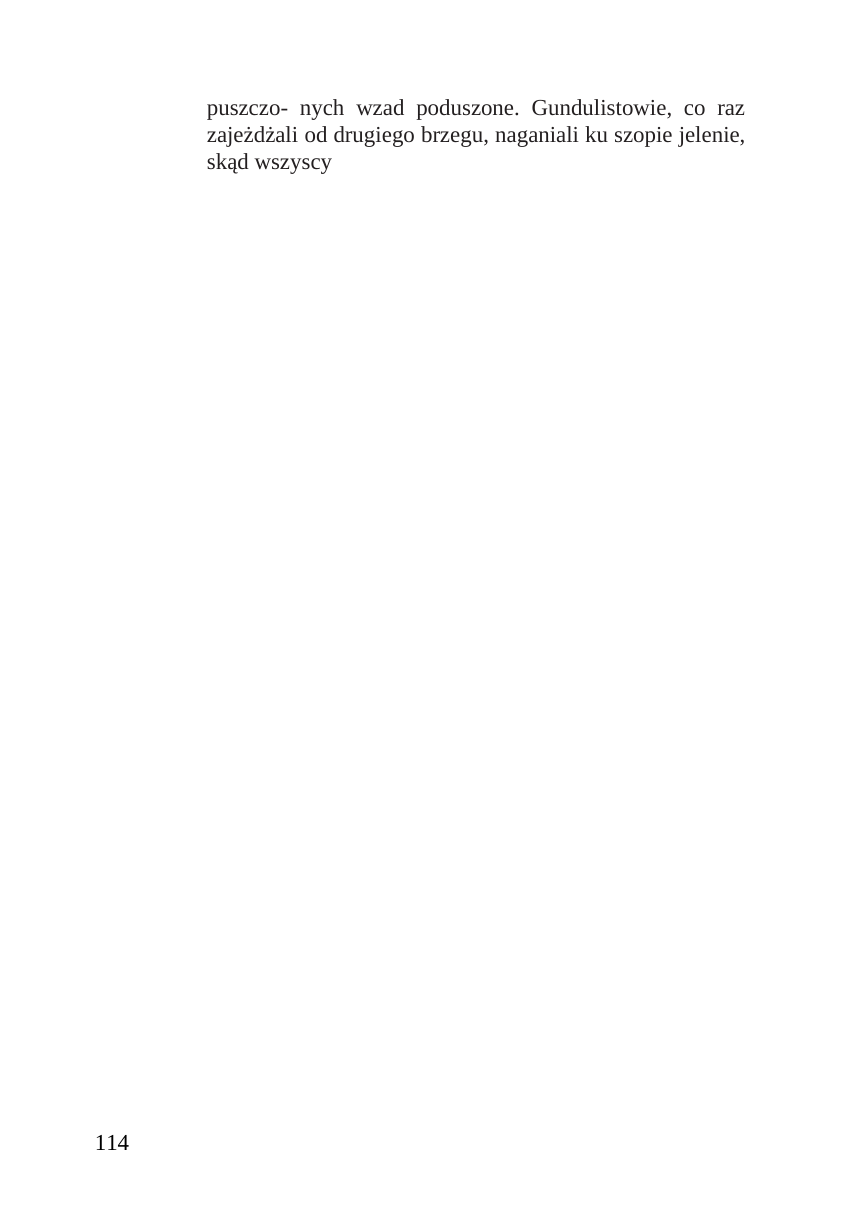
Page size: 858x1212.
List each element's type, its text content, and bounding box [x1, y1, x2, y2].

text puszczo- nych wzad poduszone. Gundulistowie, co raz zajeżdżali od drugiego brzegu, naganiali ku szopie jelenie, skąd wszyscy [207, 94, 746, 174]
